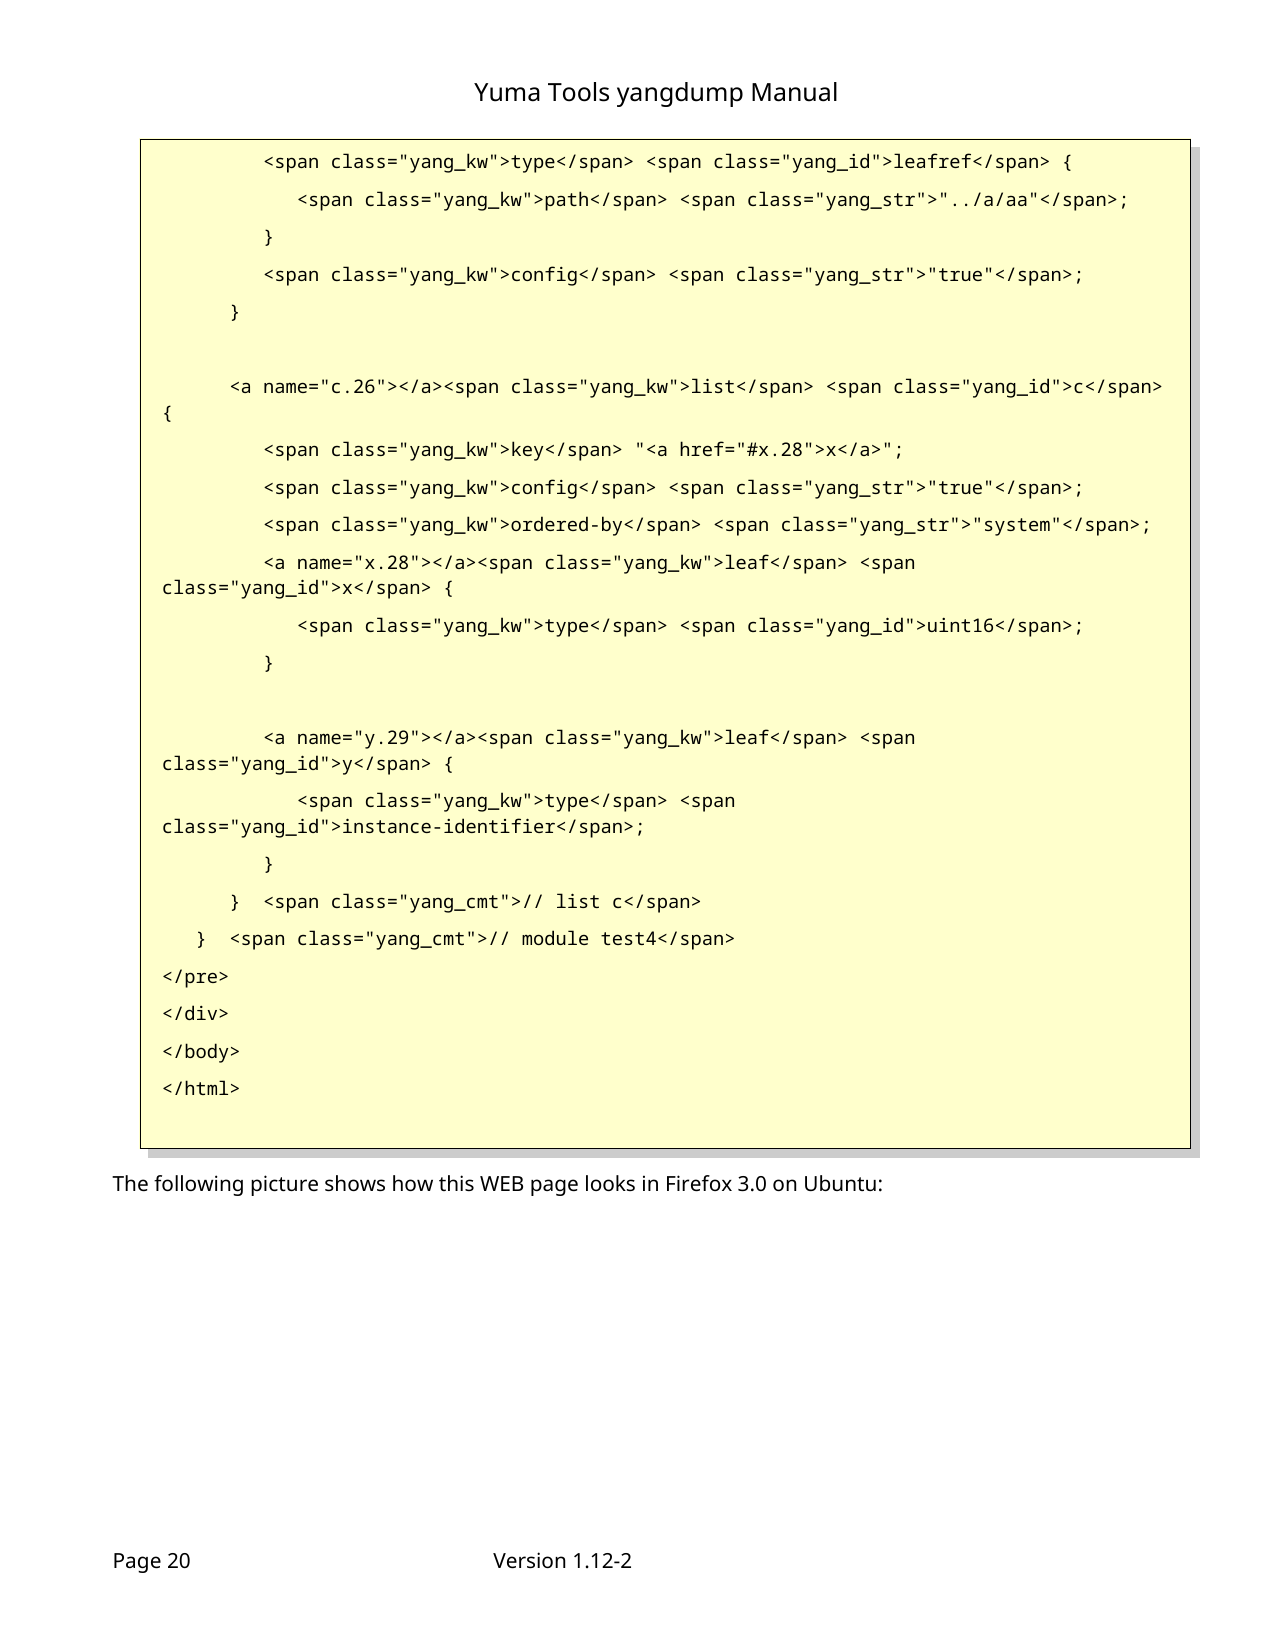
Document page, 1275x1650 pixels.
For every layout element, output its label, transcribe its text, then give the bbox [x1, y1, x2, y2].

text <a name="x.28"></a><span class="yang_kw">leaf</span> <span class="yang_id">x</span> { [141, 539, 1190, 600]
text <a name="y.29"></a><span class="yang_kw">leaf</span> <span class="yang_id">y</span> { [141, 714, 1190, 776]
text <span class="yang_kw">path</span> <span class="yang_str">"../a/aa"</span>; [141, 176, 1190, 212]
text <span class="yang_kw">key</span> "<a href="#x.28">x</a>"; [141, 427, 1190, 462]
text </pre> [141, 953, 1190, 989]
text <a name="c.26"></a><span class="yang_kw">list</span> <span class="yang_id">c</span> { [141, 363, 1190, 424]
text } <span class="yang_cmt">// list c</span> [141, 878, 1190, 914]
text } <span class="yang_cmt">// module test4</span> [141, 916, 1190, 951]
text </div> [141, 991, 1190, 1026]
text <span class="yang_kw">type</span> <span class="yang_id">instance-identifier</span>; [141, 778, 1190, 839]
text } [141, 288, 1190, 324]
text } [141, 213, 1190, 249]
text </body> [141, 1028, 1190, 1064]
text } [141, 639, 1190, 675]
text The following picture shows how this WEB page looks in Firefox 3.0 on Ubuntu: [112, 1169, 1200, 1198]
text <span class="yang_kw">type</span> <span class="yang_id">leafref</span> { [141, 140, 1190, 174]
text <span class="yang_kw">config</span> <span class="yang_str">"true"</span>; [141, 251, 1190, 287]
text <span class="yang_kw">config</span> <span class="yang_str">"true"</span>; [141, 464, 1190, 499]
text <span class="yang_kw">type</span> <span class="yang_id">uint16</span>; [141, 602, 1190, 638]
text } [141, 841, 1190, 876]
text </html> [141, 1066, 1190, 1101]
text <span class="yang_kw">ordered-by</span> <span class="yang_str">"system"</span>; [141, 502, 1190, 537]
